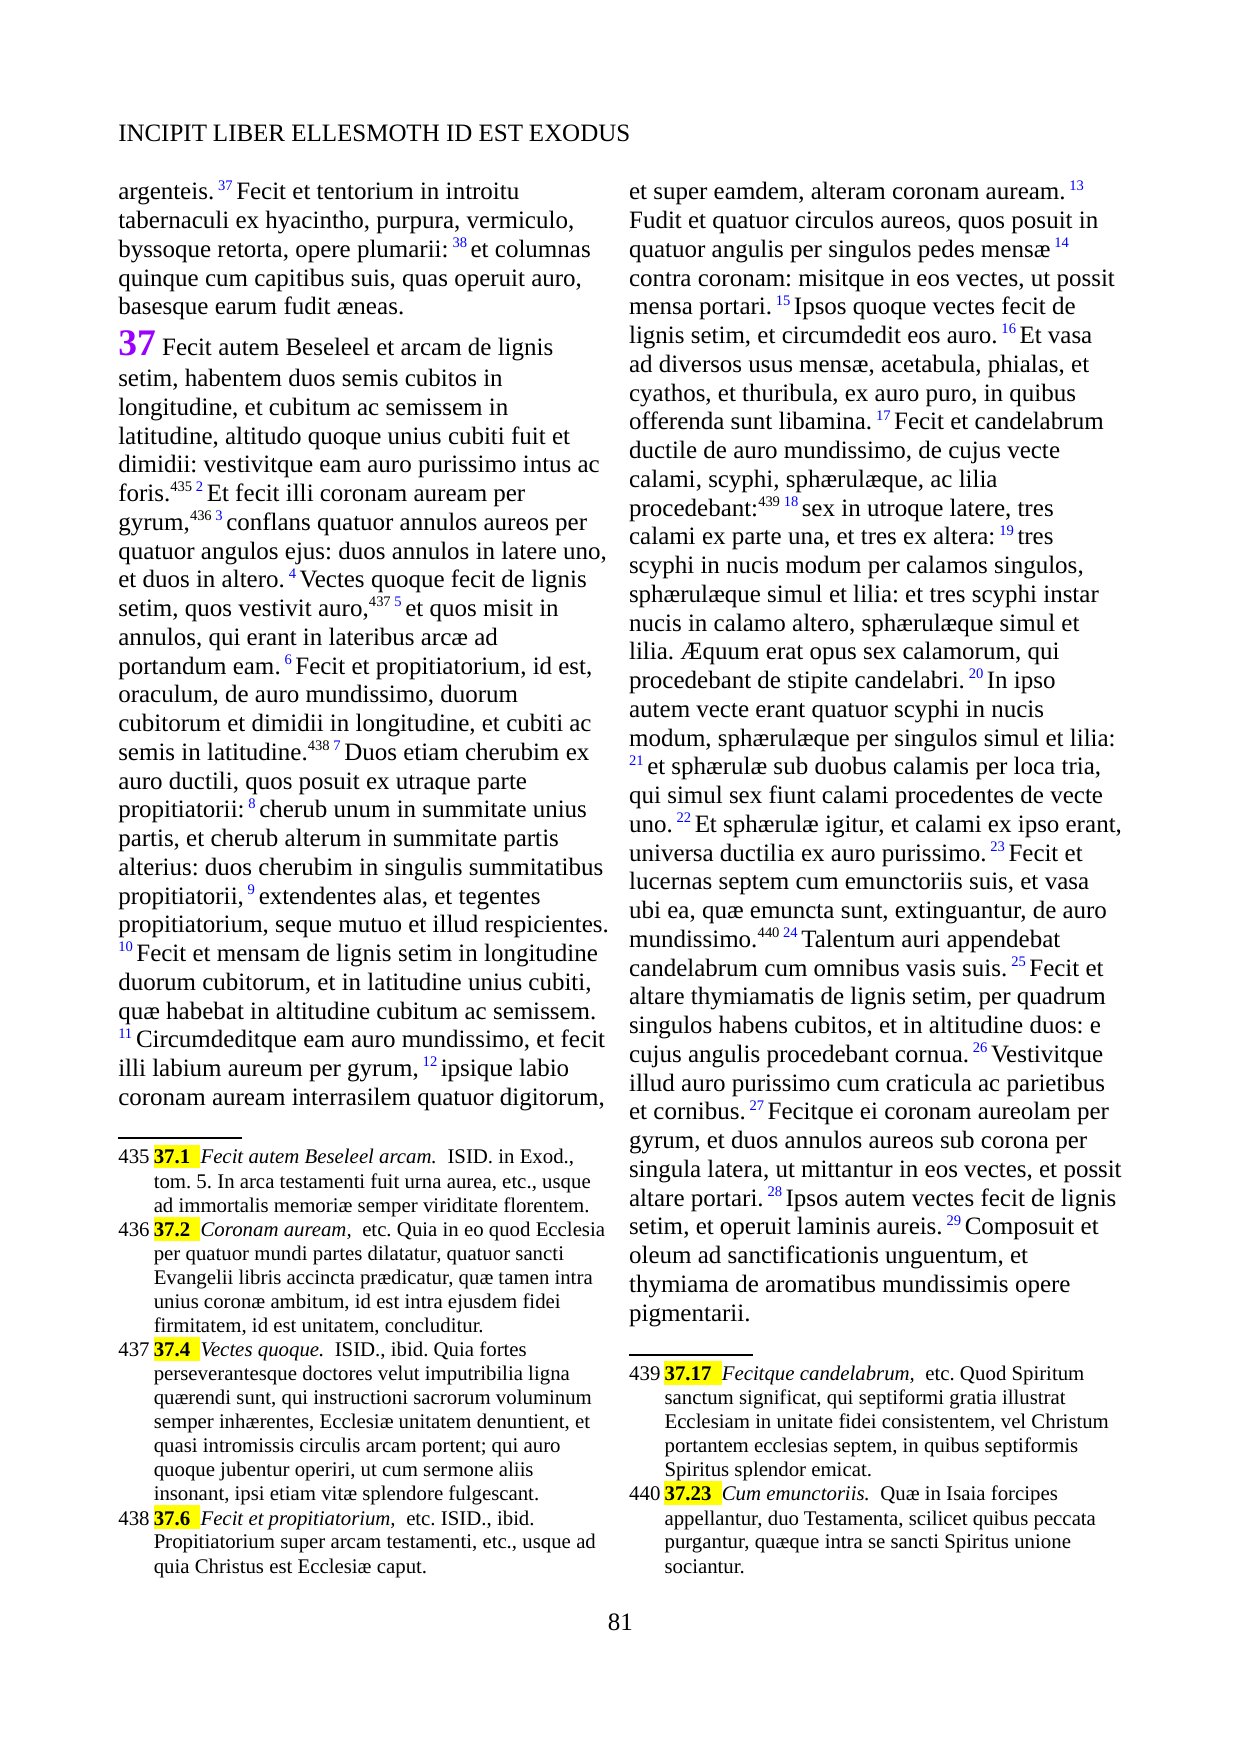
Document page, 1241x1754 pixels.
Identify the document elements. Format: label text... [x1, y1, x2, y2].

text et super eamdem, alteram coronam auream. 13 Fudit et quatuor circulos aureos, quos posuit in quatuor angulis per singulos pedes mensæ 14 contra coronam: misitque in eos vectes, ut possit mensa portari. 15 Ipsos quoque vectes fecit de lignis setim, et circumdedit eos auro. 16 Et vasa ad diversos usus mensæ, acetabula, phialas, et cyathos, et thuribula, ex auro puro, in quibus offerenda sunt libamina. 17 Fecit et candelabrum ductile de auro mundissimo, de cujus vecte calami, scyphi, sphærulæque, ac lilia procedebant: 18 sex in utroque latere, tres calami ex parte una, et tres ex altera: 19 tres scyphi in nucis modum per calamos singulos, sphærulæque simul et lilia: et tres scyphi instar nucis in calamo altero, sphærulæque simul et lilia. Æquum erat opus sex calamorum, qui procedebant de stipite candelabri. 20 In ipso autem vecte erant quatuor scyphi in nucis modum, sphærulæque per singulos simul et lilia: 21 et sphærulæ sub duobus calamis per loca tria, qui simul sex fiunt calami procedentes de vecte uno. 22 Et sphærulæ igitur, et calami ex ipso erant, universa ductilia ex auro purissimo. 23 Fecit et lucernas septem cum emunctoriis suis, et vasa ubi ea, quæ emuncta sunt, extinguantur, de auro mundissimo. 24 Talentum auri appendebat candelabrum cum omnibus vasis suis. 25 Fecit et altare thymiamatis de lignis setim, per quadrum singulos habens cubitos, et in altitudine duos: e cujus angulis procedebant cornua. 26 Vestivitque illud auro purissimo cum craticula ac parietibus et cornibus. 27 Fecitque ei coronam aureolam per gyrum, et duos annulos aureos sub corona per singula latera, ut mittantur in eos vectes, et possit altare portari. 28 Ipsos autem vectes fecit de lignis setim, et operuit laminis aureis. 29 Composuit et oleum ad sanctificationis unguentum, et thymiama de aromatibus mundissimis opere pigmentarii. [629, 176, 1122, 1326]
text 37.6 Fecit et propitiatorium, etc. ISID., ibid. Propitiatorium super arcam testamenti, etc., usque ad quia Christus est Ecclesiæ caput. [118, 1505, 611, 1578]
text 37.1 Fecit autem Beseleel arcam. ISID. in Exod., tom. 5. In arca testamenti fuit urna aurea, etc., usque ad immortalis memoriæ semper viriditate florentem. [118, 1144, 611, 1217]
text argenteis. 37 Fecit et tentorium in introitu tabernaculi ex hyacintho, purpura, vermiculo, byssoque retorta, opere plumarii: 38 et columnas quinque cum capitibus suis, quas operuit auro, basesque earum fudit æneas. [118, 176, 611, 320]
text 37.4 Vectes quoque. ISID., ibid. Quia fortes perseverantesque doctores velut imputribilia ligna quærendi sunt, qui instructioni sacrorum voluminum semper inhærentes, Ecclesiæ unitatem denuntient, et quasi intromissis circulis arcam portent; qui auro quoque jubentur operiri, ut cum sermone aliis insonant, ipsi etiam vitæ splendore fulgescant. [118, 1337, 611, 1505]
text 37 Fecit autem Beseleel et arcam de lignis setim, habentem duos semis cubitos in longitudine, et cubitum ac semissem in latitudine, altitudo quoque unius cubiti fuit et dimidii: vestivitque eam auro purissimo intus ac foris. 2 Et fecit illi coronam auream per gyrum, 3 conflans quatuor annulos aureos per quatuor angulos ejus: duos annulos in latere uno, et duos in altero. 4 Vectes quoque fecit de lignis setim, quos vestivit auro, 5 et quos misit in annulos, qui erant in lateribus arcæ ad portandum eam. 6 Fecit et propitiatorium, id est, oraculum, de auro mundissimo, duorum cubitorum et dimidii in longitudine, et cubiti ac semis in latitudine. 7 Duos etiam cherubim ex auro ductili, quos posuit ex utraque parte propitiatorii: 8 cherub unum in summitate unius partis, et cherub alterum in summitate partis alterius: duos cherubim in singulis summitatibus propitiatorii, 9 extendentes alas, et tegentes propitiatorium, seque mutuo et illud respicientes. 10 Fecit et mensam de lignis setim in longitudine duorum cubitorum, et in latitudine unius cubiti, quæ habebat in altitudine cubitum ac semissem. 11 Circumdeditque eam auro mundissimo, et fecit illi labium aureum per gyrum, 12 ipsique labio coronam auream interrasilem quatuor digitorum, [118, 320, 611, 1111]
text 37.23 Cum emunctoriis. Quæ in Isaia forcipes appellantur, duo Testamenta, scilicet quibus peccata purgantur, quæque intra se sancti Spiritus unione sociantur. [629, 1481, 1122, 1578]
text 37.17 Fecitque candelabrum, etc. Quod Spiritum sanctum significat, qui septiformi gratia illustrat Ecclesiam in unitate fidei consistentem, vel Christum portantem ecclesias septem, in quibus septiformis Spiritus splendor emicat. [629, 1361, 1122, 1481]
text 37.2 Coronam auream, etc. Quia in eo quod Ecclesia per quatuor mundi partes dilatatur, quatuor sancti Evangelii libris accincta prædicatur, quæ tamen intra unius coronæ ambitum, id est intra ejusdem fidei firmitatem, id est unitatem, concluditur. [118, 1217, 611, 1337]
